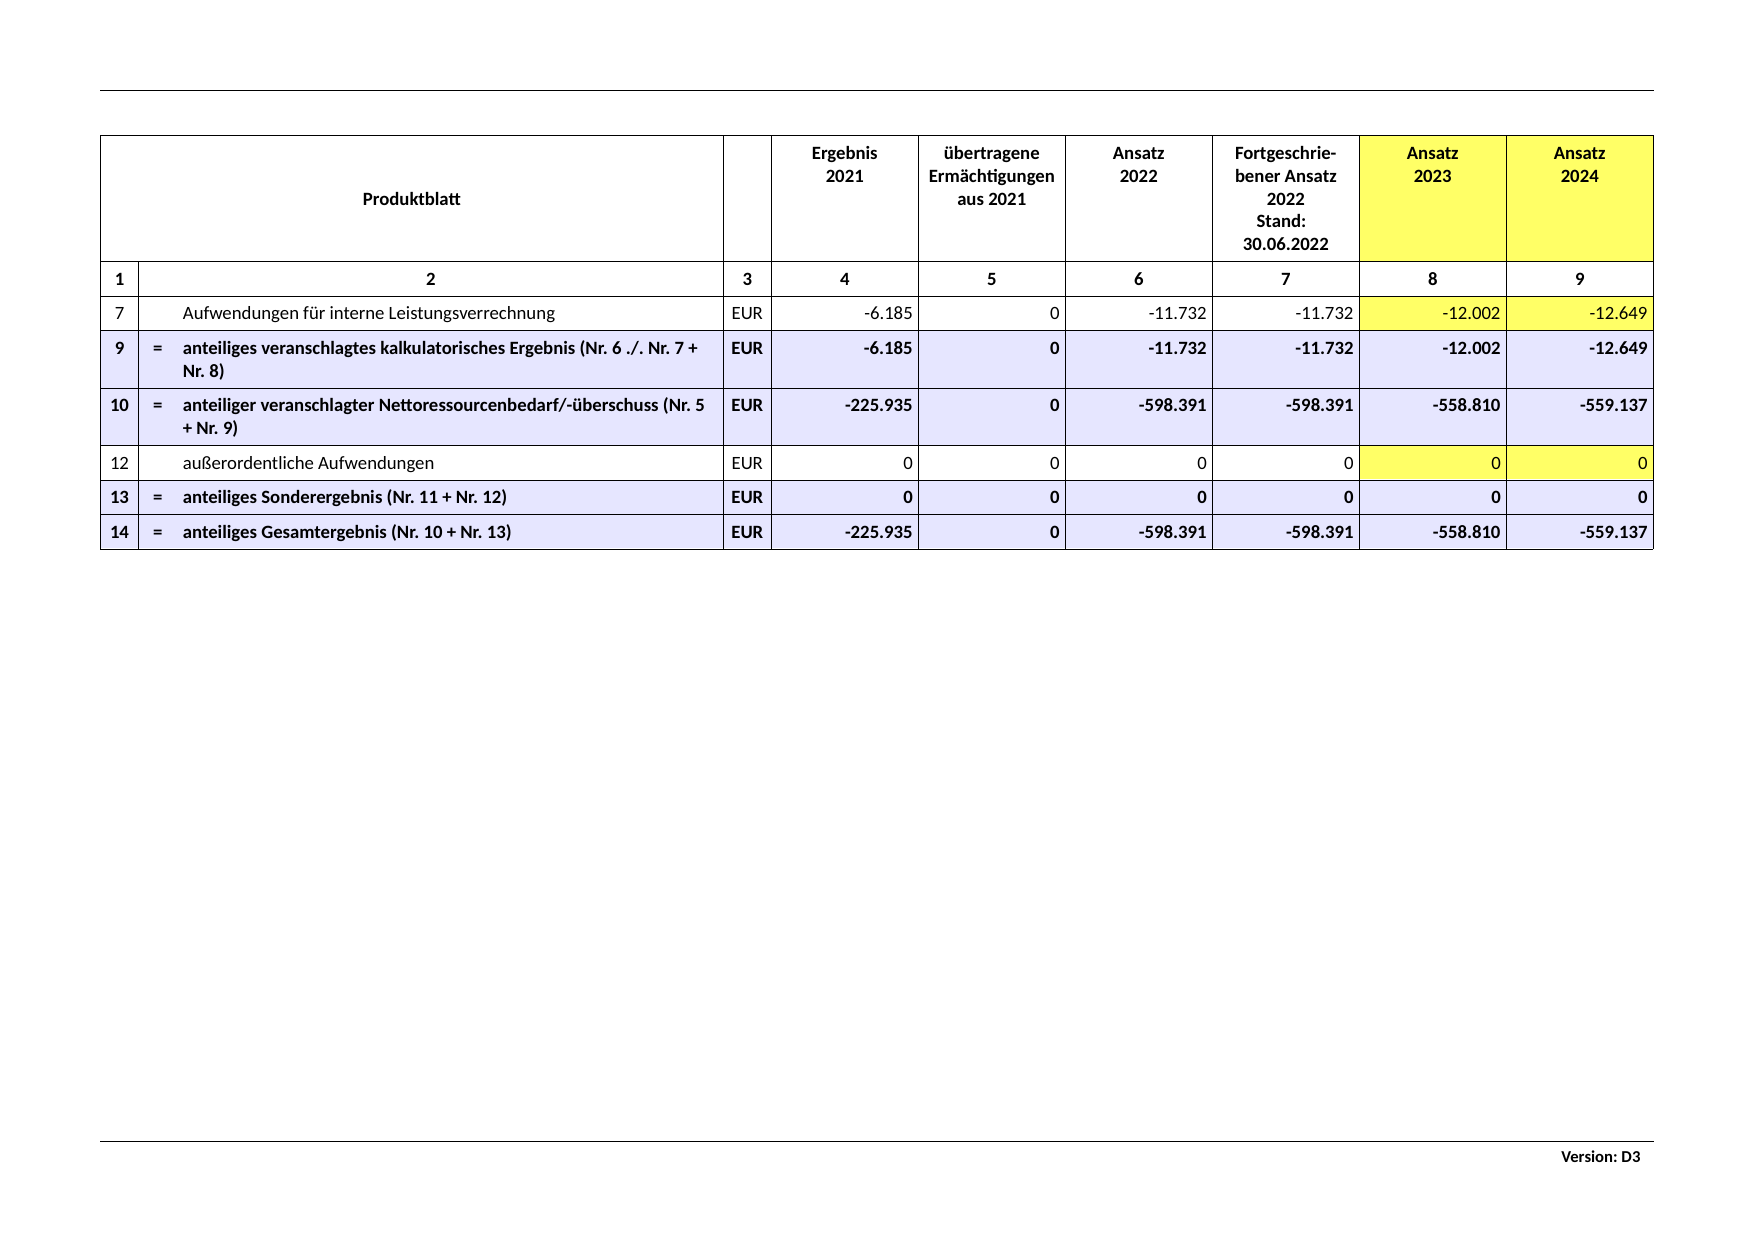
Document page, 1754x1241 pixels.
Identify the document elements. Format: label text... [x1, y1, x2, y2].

table_cell 14 [101, 515, 138, 548]
table_cell EUR [724, 331, 771, 388]
table_cell -225.935 [772, 389, 918, 445]
table_cell -559.137 [1507, 515, 1653, 548]
table_cell = [139, 331, 177, 388]
table_cell 12 [101, 446, 138, 479]
table_cell 1 [101, 262, 138, 296]
table_cell -598.391 [1213, 389, 1359, 445]
table_cell 0 [919, 297, 1065, 330]
table_cell außerordentliche Aufwendungen [177, 446, 723, 479]
table_header Ansatz 2024 [1507, 136, 1653, 261]
table_header Fortgeschrie-bener Ansatz 2022 Stand: 30.06.2022 [1213, 136, 1359, 261]
table_cell -11.732 [1066, 331, 1212, 388]
table_cell 7 [1213, 262, 1359, 296]
table_cell 0 [919, 331, 1065, 388]
table_cell = [139, 515, 177, 548]
table_cell EUR [724, 515, 771, 548]
table_cell 9 [1507, 262, 1653, 296]
table_cell 9 [101, 331, 138, 388]
table_cell anteiliges veranschlagtes kalkulatorisches Ergebnis (Nr. 6 ./. Nr. 7 + Nr. 8) [177, 331, 723, 388]
table_cell 0 [772, 481, 918, 514]
table_cell -6.185 [772, 331, 918, 388]
table_header Ansatz 2022 [1066, 136, 1212, 261]
table_cell 7 [101, 297, 138, 330]
table_cell -11.732 [1213, 297, 1359, 330]
table_cell 10 [101, 389, 138, 445]
table_cell EUR [724, 389, 771, 445]
table_cell -559.137 [1507, 389, 1653, 445]
table_header [724, 136, 771, 261]
table_cell 0 [1213, 481, 1359, 514]
table_cell -12.002 [1360, 297, 1506, 330]
table_cell anteiliger veranschlagter Nettoressourcenbedarf/-überschuss (Nr. 5 + Nr. 9) [177, 389, 723, 445]
table_cell EUR [724, 446, 771, 479]
table_cell -11.732 [1066, 297, 1212, 330]
table_cell 0 [1066, 446, 1212, 479]
table_cell [139, 446, 177, 479]
table_cell 0 [1360, 446, 1506, 479]
table_cell EUR [724, 481, 771, 514]
table_header Ansatz 2023 [1360, 136, 1506, 261]
table_cell 0 [919, 389, 1065, 445]
table_cell Aufwendungen für interne Leistungsverrechnung [177, 297, 723, 330]
table_cell -12.649 [1507, 331, 1653, 388]
table_cell -598.391 [1066, 389, 1212, 445]
table_cell -598.391 [1213, 515, 1359, 548]
table_cell 0 [919, 446, 1065, 479]
table_cell 0 [772, 446, 918, 479]
table_cell EUR [724, 297, 771, 330]
table_header übertragene Ermächtigungen aus 2021 [919, 136, 1065, 261]
table_cell 4 [772, 262, 918, 296]
table_cell = [139, 481, 177, 514]
table_cell 2 [139, 262, 723, 296]
table_cell 5 [919, 262, 1065, 296]
table_cell [139, 297, 177, 330]
table_cell anteiliges Gesamtergebnis (Nr. 10 + Nr. 13) [177, 515, 723, 548]
table_cell 8 [1360, 262, 1506, 296]
table_cell -558.810 [1360, 389, 1506, 445]
table_header Ergebnis 2021 [772, 136, 918, 261]
table_cell 0 [919, 481, 1065, 514]
table_cell = [139, 389, 177, 445]
table_cell anteiliges Sonderergebnis (Nr. 11 + Nr. 12) [177, 481, 723, 514]
table_cell -598.391 [1066, 515, 1212, 548]
table_cell -225.935 [772, 515, 918, 548]
table_header Produktblatt [101, 136, 723, 261]
table_cell 0 [1213, 446, 1359, 479]
table_cell 0 [1507, 446, 1653, 479]
table_cell 13 [101, 481, 138, 514]
table_cell 3 [724, 262, 771, 296]
table_cell -558.810 [1360, 515, 1506, 548]
table_cell 0 [1507, 481, 1653, 514]
table_cell -11.732 [1213, 331, 1359, 388]
table_cell 0 [1066, 481, 1212, 514]
table_cell -12.002 [1360, 331, 1506, 388]
table_cell -12.649 [1507, 297, 1653, 330]
table_cell 6 [1066, 262, 1212, 296]
table_cell 0 [1360, 481, 1506, 514]
table_cell 0 [919, 515, 1065, 548]
table_cell -6.185 [772, 297, 918, 330]
